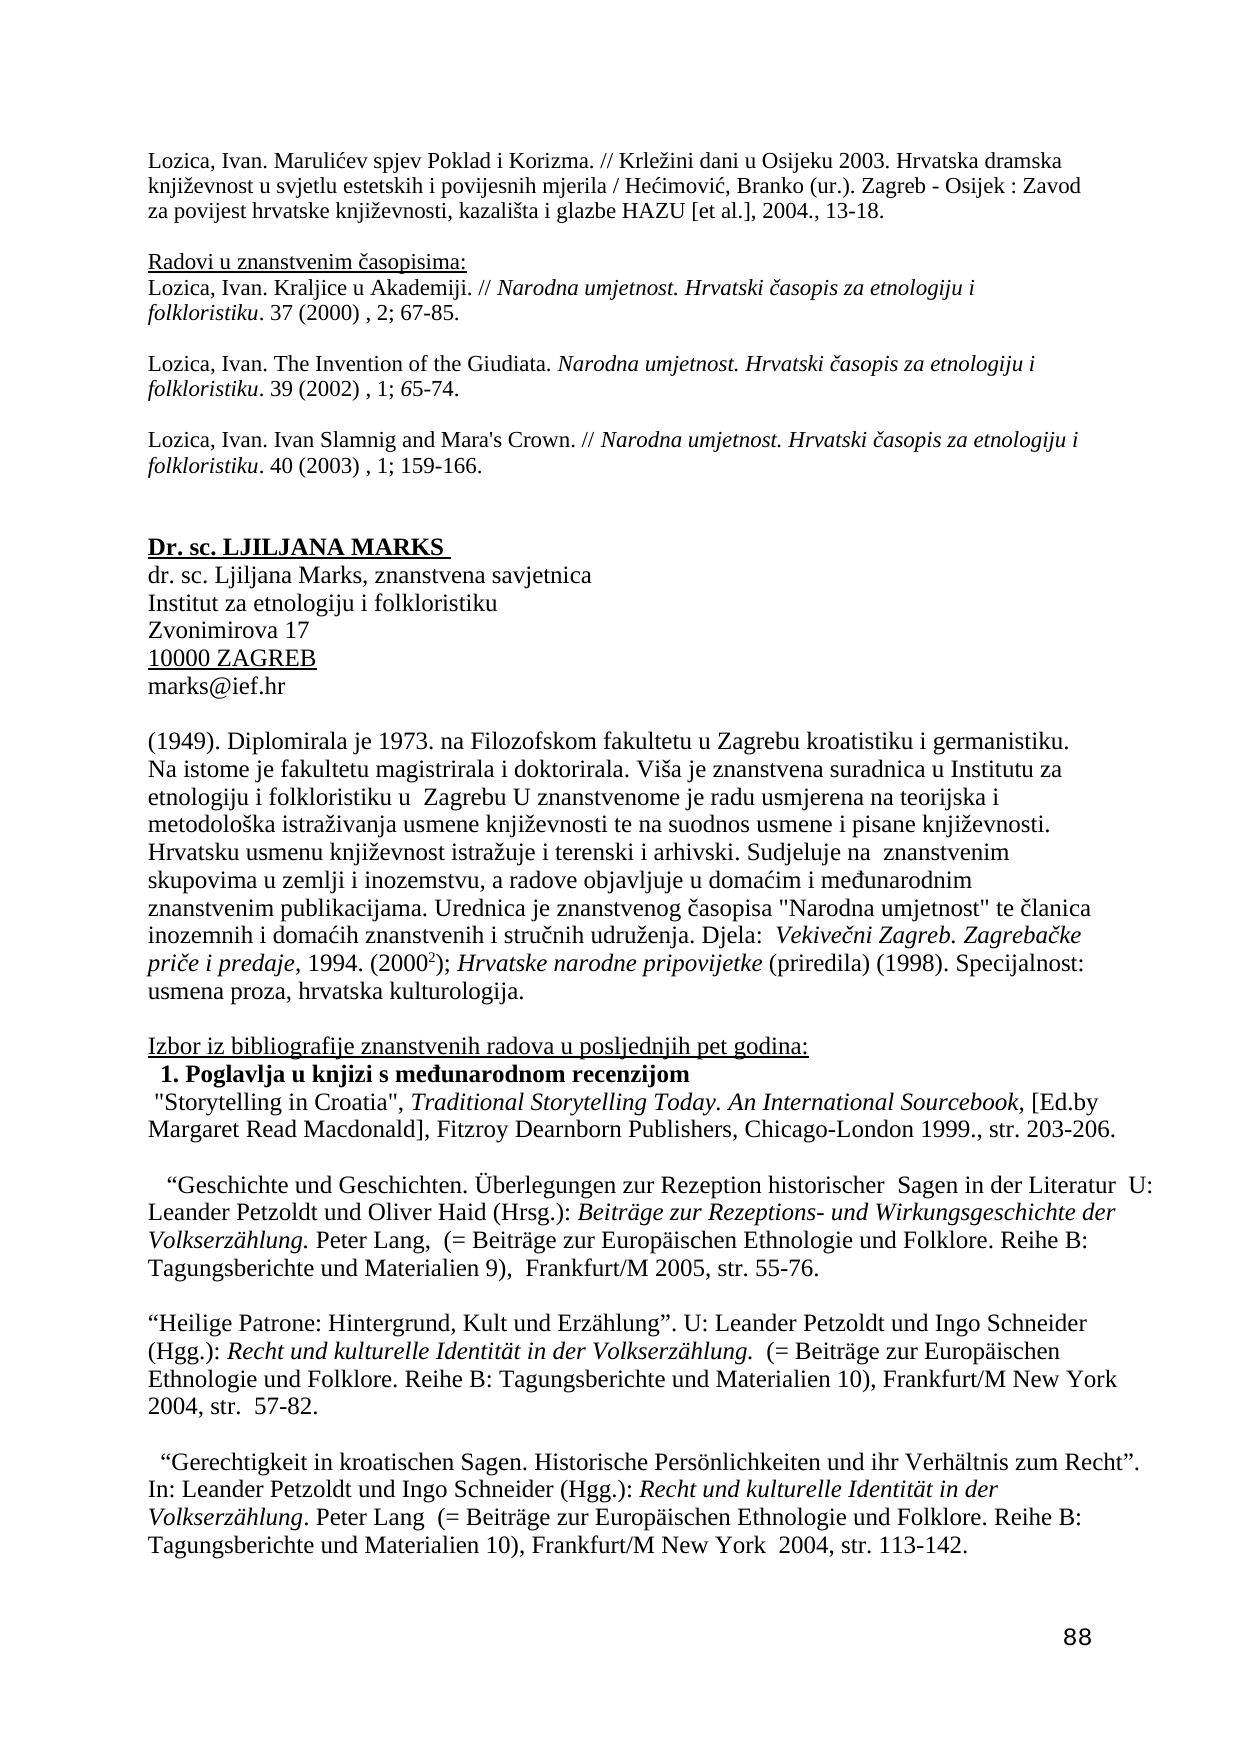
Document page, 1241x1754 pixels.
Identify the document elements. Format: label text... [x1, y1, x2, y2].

subtitle Izbor iz bibliografije znanstvenih radova u posljednjih pet godina: [148, 1032, 1156, 1060]
text “Geschichte und Geschichten. Überlegungen zur Rezeption historischer Sagen in der Literatur U: Leander Petzoldt und Oliver Haid (Hrsg.): Beiträge zur Rezeptions- und Wirkungsgeschichte der Volkserzählung. Peter Lang, (= Beiträge zur Europäischen Ethnologie und Folklore. Reihe B: Tagungsberichte und Materialien 9), Frankfurt/M 2005, str. 55-76. [148, 1171, 1156, 1282]
text Lozica, Ivan. The Invention of the Giudiata. Narodna umjetnost. Hrvatski časopis za etnologiju i folkloristiku. 39 (2002) , 1; 65-74. [148, 351, 1092, 402]
text Institut za etnologiju i folkloristiku [148, 589, 1156, 617]
text (1949). Diplomirala je 1973. na Filozofskom fakultetu u Zagrebu kroatistiku i germanistiku. Na istome je fakultetu magistrirala i doktorirala. Viša je znanstvena suradnica u Institutu za etnologiju i folkloristiku u Zagrebu U znanstvenome je radu usmjerena na teorijska i metodološka istraživanja usmene književnosti te na suodnos usmene i pisane književnosti. Hrvatsku usmenu književnost istražuje i terenski i arhivski. Sudjeluje na znanstvenim skupovima u zemlji i inozemstvu, a radove objavljuje u domaćim i međunarodnim znanstvenim publikacijama. Urednica je znanstvenog časopisa "Narodna umjetnost" te članica inozemnih i domaćih znanstvenih i stručnih udruženja. Djela: Vekivečni Zagreb. Zagrebačke priče i predaje, 1994. (20002); Hrvatske narodne pripovijetke (priredila) (1998). Specijalnost: usmena proza, hrvatska kulturologija. [148, 727, 1092, 1004]
text Radovi u znanstvenim časopisima: [148, 249, 1092, 275]
text Dr. sc. LJILJANA MARKS [148, 533, 1092, 561]
text "Storytelling in Croatia", Traditional Storytelling Today. An International Sourcebook, [Ed.by Margaret Read Macdonald], Fitzroy Dearnborn Publishers, Chicago-London 1999., str. 203-206. [148, 1088, 1156, 1143]
text Lozica, Ivan. Ivan Slamnig and Mara's Crown. // Narodna umjetnost. Hrvatski časopis za etnologiju i folkloristiku. 40 (2003) , 1; 159-166. [148, 427, 1092, 478]
text marks@ief.hr [148, 672, 1156, 700]
text 10000 ZAGREB [148, 644, 1156, 672]
text Lozica, Ivan. Marulićev spjev Poklad i Korizma. // Krležini dani u Osijeku 2003. Hrvatska dramska književnost u svjetlu estetskih i povijesnih mjerila / Hećimović, Branko (ur.). Zagreb - Osijek : Zavod za povijest hrvatske književnosti, kazališta i glazbe HAZU [et al.], 2004., 13-18. [148, 148, 1092, 224]
text “Gerechtigkeit in kroatischen Sagen. Historische Persönlichkeiten und ihr Verhältnis zum Recht”. In: Leander Petzoldt und Ingo Schneider (Hgg.): Recht und kulturelle Identität in der Volkserzählung. Peter Lang (= Beiträge zur Europäischen Ethnologie und Folklore. Reihe B: Tagungsberichte und Materialien 10), Frankfurt/M New York 2004, str. 113-142. [148, 1448, 1156, 1559]
text 1. Poglavlja u knjizi s međunarodnom recenzijom [148, 1060, 1156, 1088]
text “Heilige Patrone: Hintergrund, Kult und Erzählung”. U: Leander Petzoldt und Ingo Schneider (Hgg.): Recht und kulturelle Identität in der Volkserzählung. (= Beiträge zur Europäischen Ethnologie und Folklore. Reihe B: Tagungsberichte und Materialien 10), Frankfurt/M New York 2004, str. 57-82. [148, 1309, 1156, 1420]
text Lozica, Ivan. Kraljice u Akademiji. // Narodna umjetnost. Hrvatski časopis za etnologiju i folkloristiku. 37 (2000) , 2; 67-85. [148, 275, 1092, 326]
text Zvonimirova 17 [148, 617, 1156, 644]
text dr. sc. Ljiljana Marks, znanstvena savjetnica [148, 561, 1156, 589]
